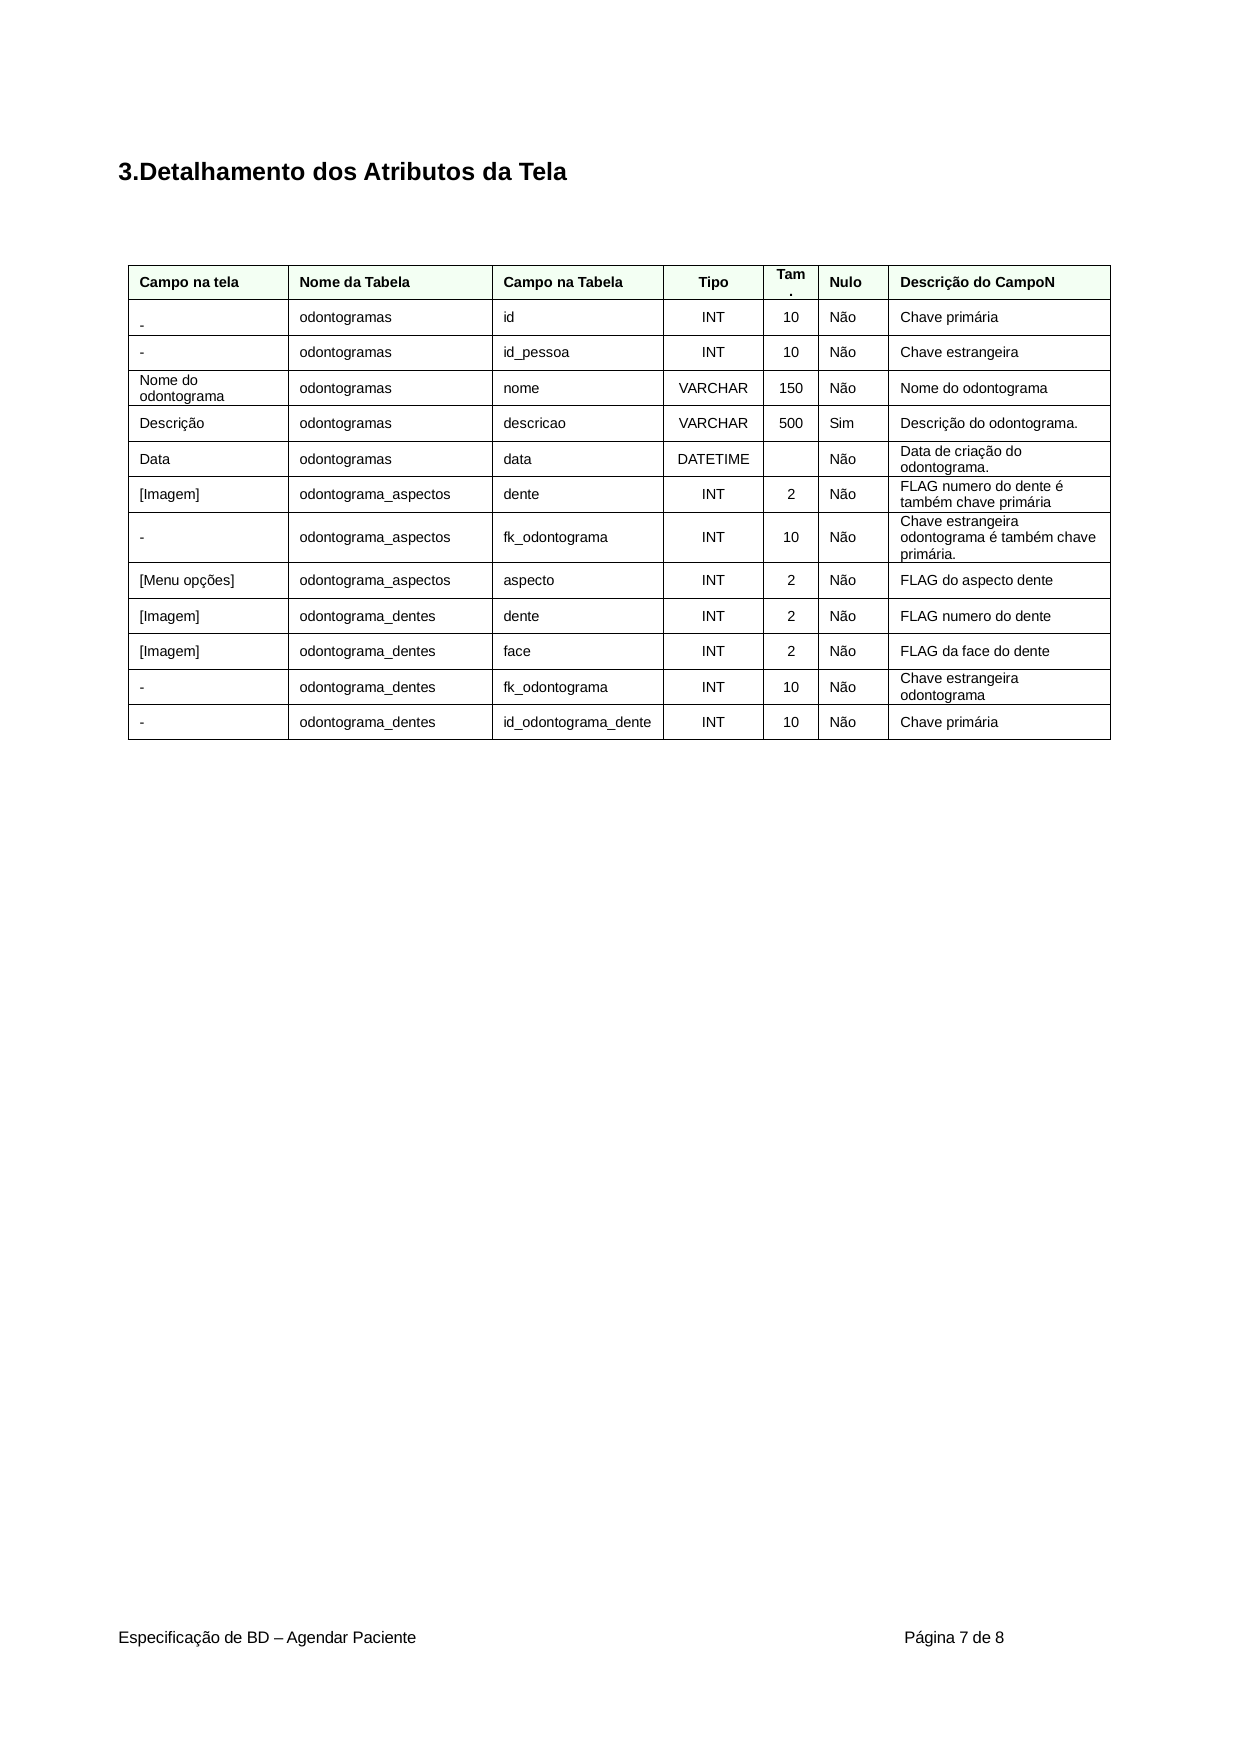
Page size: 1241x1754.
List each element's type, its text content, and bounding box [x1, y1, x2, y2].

table_cell odontogramas [289, 300, 492, 334]
table_header Nulo [819, 266, 888, 299]
table_cell Não [819, 634, 888, 668]
table_cell data [493, 442, 663, 476]
table_cell INT [664, 563, 763, 598]
table_cell [Imagem] [129, 599, 288, 633]
table_cell INT [664, 336, 763, 370]
table_cell FLAG numero do dente é também chave primária [889, 477, 1110, 512]
table_cell Não [819, 300, 888, 334]
table_cell 10 [764, 336, 818, 370]
table_cell Chave estrangeira odontograma [889, 670, 1110, 704]
table_cell odontograma_aspectos [289, 513, 492, 562]
table_cell odontograma_dentes [289, 634, 492, 668]
table_cell FLAG da face do dente [889, 634, 1110, 668]
table_cell - [129, 705, 288, 739]
table_cell INT [664, 477, 763, 512]
table_cell Não [819, 599, 888, 633]
table_cell - [129, 336, 288, 370]
table_header Descrição do CampoN [889, 266, 1110, 299]
table_cell Chave primária [889, 300, 1110, 334]
table_cell 2 [764, 634, 818, 668]
table_cell VARCHAR [664, 406, 763, 441]
table_cell odontograma_aspectos [289, 563, 492, 598]
table_cell 10 [764, 513, 818, 562]
table_cell INT [664, 513, 763, 562]
table_cell 150 [764, 371, 818, 405]
table_cell id_pessoa [493, 336, 663, 370]
table_cell 10 [764, 300, 818, 334]
table_cell odontogramas [289, 336, 492, 370]
table_cell Não [819, 371, 888, 405]
table_cell [Imagem] [129, 634, 288, 668]
table_cell odontograma_dentes [289, 599, 492, 633]
table_cell Não [819, 336, 888, 370]
table_cell odontograma_dentes [289, 670, 492, 704]
table_cell FLAG numero do dente [889, 599, 1110, 633]
table_header Nome da Tabela [289, 266, 492, 299]
table_cell VARCHAR [664, 371, 763, 405]
table_cell INT [664, 300, 763, 334]
table_cell 10 [764, 670, 818, 704]
table_cell id [493, 300, 663, 334]
table_cell INT [664, 670, 763, 704]
table_cell 10 [764, 705, 818, 739]
table_cell odontograma_dentes [289, 705, 492, 739]
table_cell Não [819, 513, 888, 562]
table_cell - [129, 670, 288, 704]
table_cell Não [819, 670, 888, 704]
table_cell Descrição do odontograma. [889, 406, 1110, 441]
table_cell 2 [764, 563, 818, 598]
table_cell odontogramas [289, 442, 492, 476]
table_cell 500 [764, 406, 818, 441]
table_cell Não [819, 705, 888, 739]
table_cell [Imagem] [129, 477, 288, 512]
table_cell Data [129, 442, 288, 476]
table_cell odontogramas [289, 406, 492, 441]
table_cell odontograma_aspectos [289, 477, 492, 512]
table_cell Descrição [129, 406, 288, 441]
table_cell Não [819, 442, 888, 476]
table_cell dente [493, 477, 663, 512]
table_cell id_odontograma_dente [493, 705, 663, 739]
table_cell - [129, 300, 288, 334]
table_cell - [129, 513, 288, 562]
table_cell Nome do odontograma [129, 371, 288, 405]
table_header Tipo [664, 266, 763, 299]
table_header Campo na Tabela [493, 266, 663, 299]
table_cell [764, 442, 818, 476]
table_cell INT [664, 634, 763, 668]
table_cell Nome do odontograma [889, 371, 1110, 405]
table_cell fk_odontograma [493, 670, 663, 704]
subtitle Detalhamento dos Atributos da Tela [118, 157, 1122, 186]
table_cell face [493, 634, 663, 668]
table_cell DATETIME [664, 442, 763, 476]
table_cell nome [493, 371, 663, 405]
table_cell 2 [764, 477, 818, 512]
table_cell fk_odontograma [493, 513, 663, 562]
table_cell Chave primária [889, 705, 1110, 739]
table_cell INT [664, 599, 763, 633]
table_cell Chave estrangeira odontograma é também chave primária. [889, 513, 1110, 562]
table_cell Chave estrangeira [889, 336, 1110, 370]
table_cell INT [664, 705, 763, 739]
table_cell dente [493, 599, 663, 633]
table_cell odontogramas [289, 371, 492, 405]
table_cell aspecto [493, 563, 663, 598]
table_cell descricao [493, 406, 663, 441]
table_cell FLAG do aspecto dente [889, 563, 1110, 598]
table_cell 2 [764, 599, 818, 633]
table_cell Sim [819, 406, 888, 441]
table_cell [Menu opções] [129, 563, 288, 598]
table_header Campo na tela [129, 266, 288, 299]
table_cell Data de criação do odontograma. [889, 442, 1110, 476]
table_cell Não [819, 477, 888, 512]
table_cell Não [819, 563, 888, 598]
table_header Tam. [764, 266, 818, 299]
